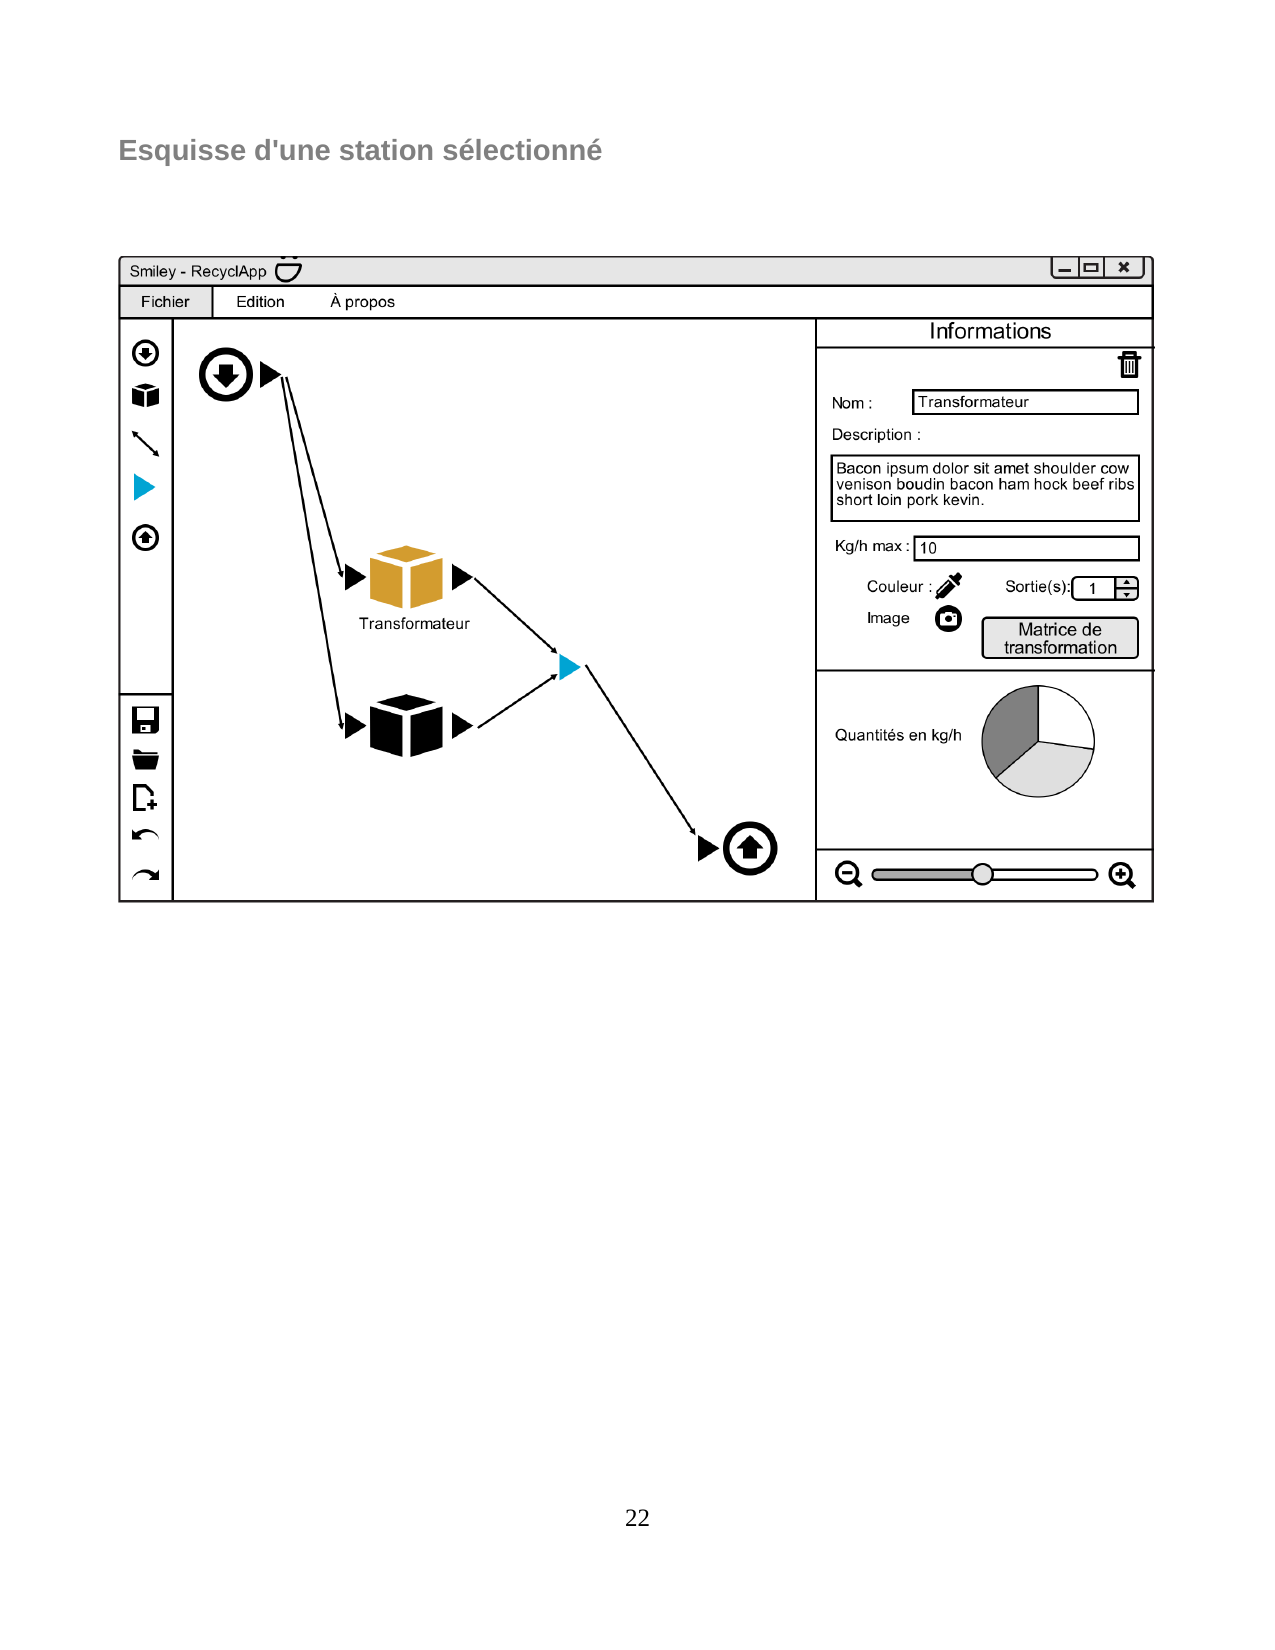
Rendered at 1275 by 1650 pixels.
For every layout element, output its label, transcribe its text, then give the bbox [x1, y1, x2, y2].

subtitle Esquisse d'une station sélectionné [118, 133, 1157, 166]
picture [118, 256, 1157, 973]
